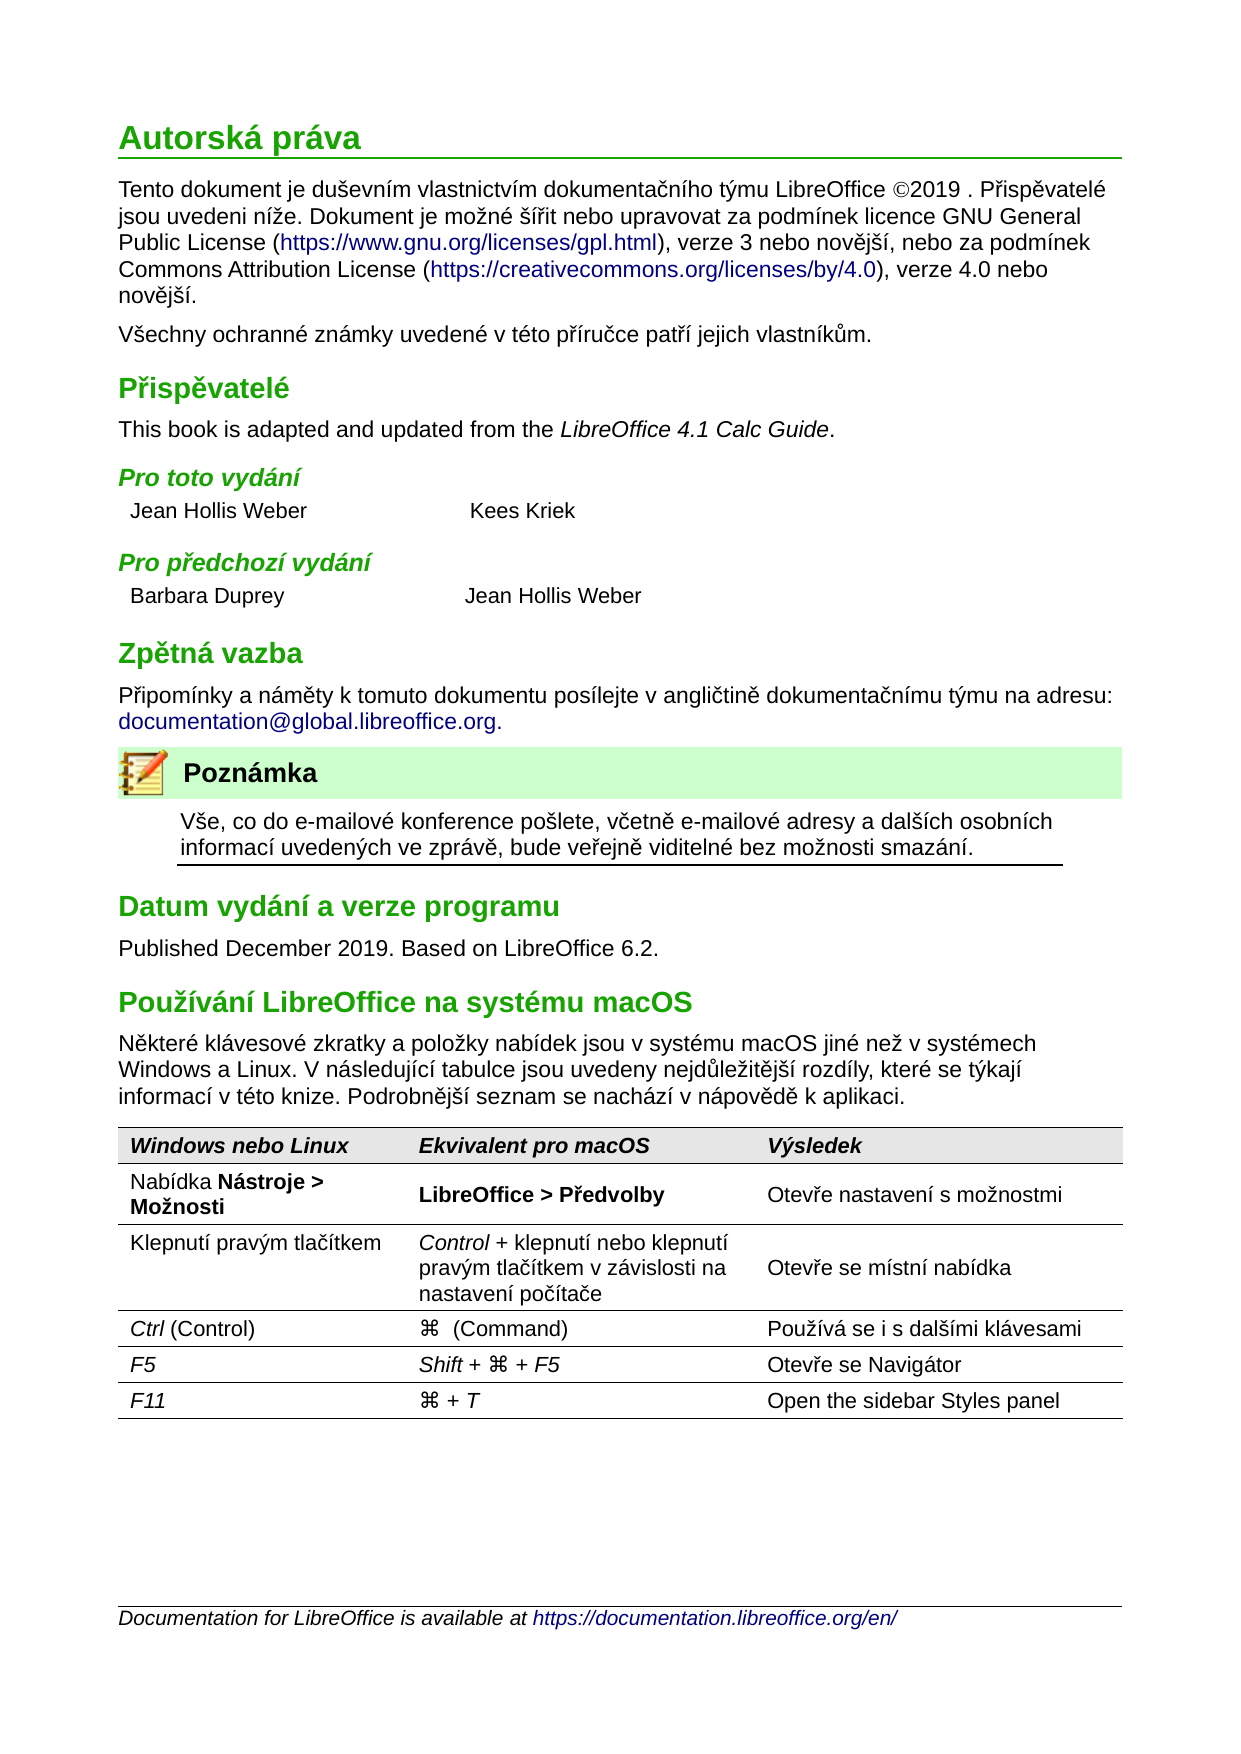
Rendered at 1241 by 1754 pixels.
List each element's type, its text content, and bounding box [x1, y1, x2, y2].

text Vše, co do e-mailové konference pošlete, včetně e-mailové adresy a dalších osobních informací uvedených ve zprávě, bude veřejně viditelné bez možnosti smazání. [177, 805, 1063, 864]
text Připomínky a náměty k tomuto dokumentu posílejte v angličtině dokumentačnímu týmu na adresu: documentation@global.libreoffice.org. [118, 682, 1122, 734]
table_cell Open the sidebar Styles panel [755, 1383, 1123, 1418]
subtitle Autorská práva [118, 118, 1122, 157]
table_cell Klepnutí pravým tlačítkem [118, 1225, 407, 1310]
table_header [789, 498, 1122, 528]
subtitle Pro předchozí vydání [118, 548, 1122, 577]
table_cell F5 [118, 1347, 407, 1382]
subtitle Poznámka [118, 747, 1122, 799]
subtitle Přispěvatelé [118, 371, 1122, 404]
table_cell Shift + ⌘ + F5 [407, 1347, 755, 1382]
table_cell Otevře se místní nabídka [755, 1225, 1123, 1310]
table_header Ekvivalent pro macOS [407, 1128, 755, 1163]
table_cell ⌘ + T [407, 1383, 755, 1418]
table_cell Otevře se Navigátor [755, 1347, 1123, 1382]
table_cell LibreOffice > Předvolby [407, 1164, 755, 1224]
table_header Windows nebo Linux [118, 1128, 407, 1163]
text Published December 2019. Based on LibreOffice 6.2. [118, 935, 1122, 961]
text Některé klávesové zkratky a položky nabídek jsou v systému macOS jiné než v systémech Windows a Linux. V následující tabulce jsou uvedeny nejdůležitější rozdíly, které se týkají informací v této knize. Podrobnější seznam se nachází v nápovědě k aplikaci. [118, 1030, 1122, 1109]
table_cell Otevře nastavení s možnostmi [755, 1164, 1123, 1224]
table_cell ⌘ (Command) [407, 1311, 755, 1346]
table_header [788, 583, 1122, 613]
table_header Barbara Duprey [118, 583, 453, 613]
table_header Jean Hollis Weber [453, 583, 787, 613]
table_cell Používá se i s dalšími klávesami [755, 1311, 1123, 1346]
table_cell Ctrl (Control) [118, 1311, 407, 1346]
picture [119, 748, 170, 799]
table_header Kees Kriek [458, 498, 789, 528]
table_header Jean Hollis Weber [118, 498, 458, 528]
subtitle Pro toto vydání [118, 463, 1122, 492]
table_cell Nabídka Nástroje > Možnosti [118, 1164, 407, 1224]
subtitle Zpětná vazba [118, 636, 1122, 670]
table_cell Control + klepnutí nebo klepnutí pravým tlačítkem v závislosti na nastavení počítače [407, 1225, 755, 1310]
text This book is adapted and updated from the LibreOffice 4.1 Calc Guide. [118, 416, 1122, 442]
text Všechny ochranné známky uvedené v této příručce patří jejich vlastníkům. [118, 321, 1122, 347]
table_cell F11 [118, 1383, 407, 1418]
subtitle Používání LibreOffice na systému macOS [118, 985, 1122, 1018]
table_header Výsledek [755, 1128, 1123, 1163]
text Tento dokument je duševním vlastnictvím dokumentačního týmu LibreOffice ©2019 . Přispěvatelé jsou uvedeni níže. Dokument je možné šířit nebo upravovat za podmínek licence GNU General Public License (https://www.gnu.org/licenses/gpl.html), verze 3 nebo novější, nebo za podmínek Commons Attribution License (https://creativecommons.org/licenses/by/4.0), verze 4.0 nebo novější. [118, 176, 1122, 308]
subtitle Datum vydání a verze programu [118, 889, 1122, 923]
